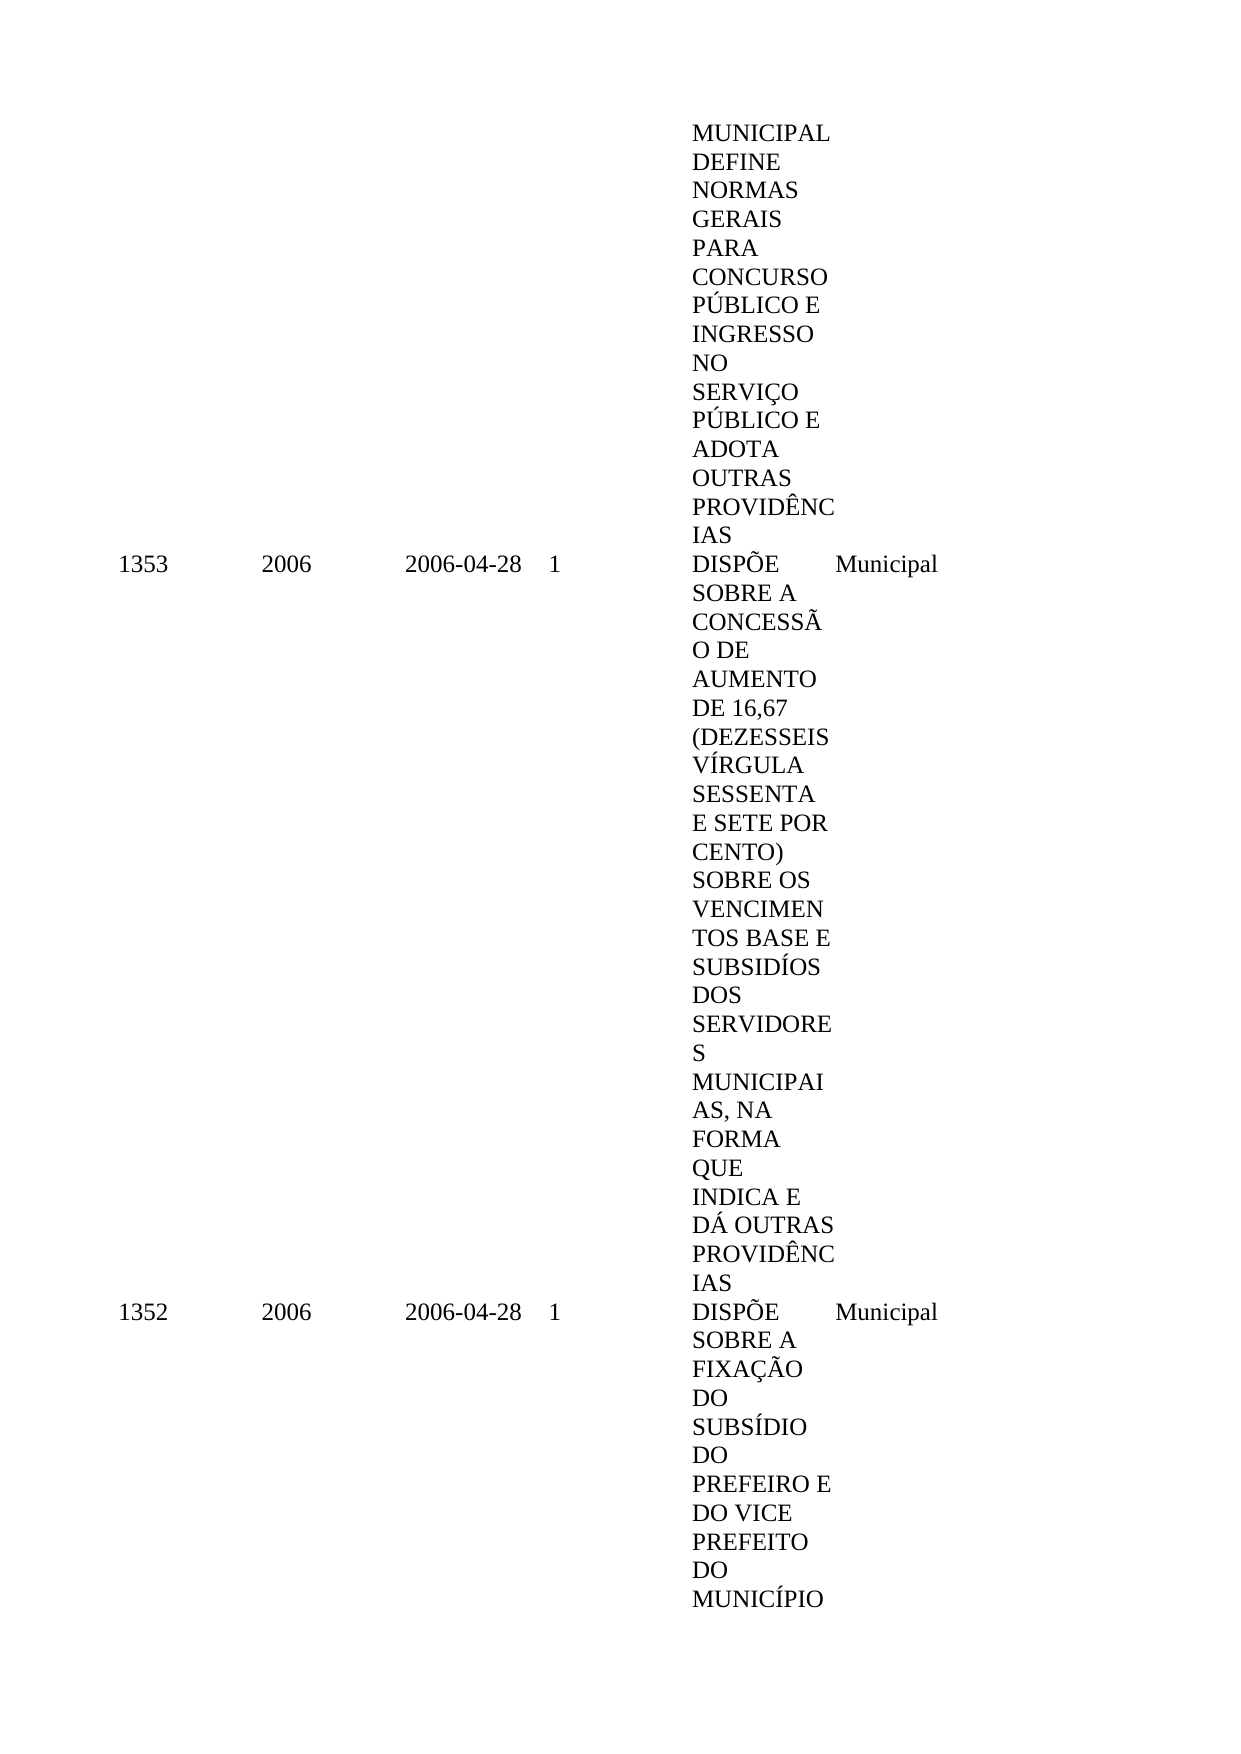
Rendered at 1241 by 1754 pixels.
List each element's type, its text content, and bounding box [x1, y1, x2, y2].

table_cell [261, 118, 405, 549]
table_cell 2006 [261, 1297, 405, 1613]
table_cell DISPÕE SOBRE A CONCESSÃO DE AUMENTO DE 16,67 (DEZESSEIS VÍRGULA SESSENTA E SETE POR CENTO) SOBRE OS VENCIMENTOS BASE E SUBSIDÍOS DOS SERVIDORES MUNICIPAIAS, NA FORMA QUE INDICA E DÁ OUTRAS PROVIDÊNCIAS [692, 549, 835, 1297]
table_cell [835, 118, 979, 549]
table_cell [548, 118, 692, 549]
table_cell 1 [548, 1297, 692, 1613]
table_cell [405, 118, 548, 549]
table_cell [118, 118, 261, 549]
table_cell 1352 [118, 1297, 261, 1613]
table_cell 1 [548, 549, 692, 1297]
table_cell DISPÕE SOBRE A FIXAÇÃO DO SUBSÍDIO DO PREFEIRO E DO VICE PREFEITO DO MUNICÍPIO [692, 1297, 835, 1613]
table_cell 2006-04-28 [405, 1297, 548, 1613]
table_cell 2006 [261, 549, 405, 1297]
table_cell MUNICIPAL DEFINE NORMAS GERAIS PARA CONCURSO PÚBLICO E INGRESSO NO SERVIÇO PÚBLICO E ADOTA OUTRAS PROVIDÊNCIAS [692, 118, 835, 549]
table_cell [979, 118, 1122, 549]
table_cell 1353 [118, 549, 261, 1297]
table_cell Municipal [835, 1297, 979, 1613]
table_cell Municipal [835, 549, 979, 1297]
table_cell [979, 1297, 1122, 1613]
table_cell 2006-04-28 [405, 549, 548, 1297]
table_cell [979, 549, 1122, 1297]
